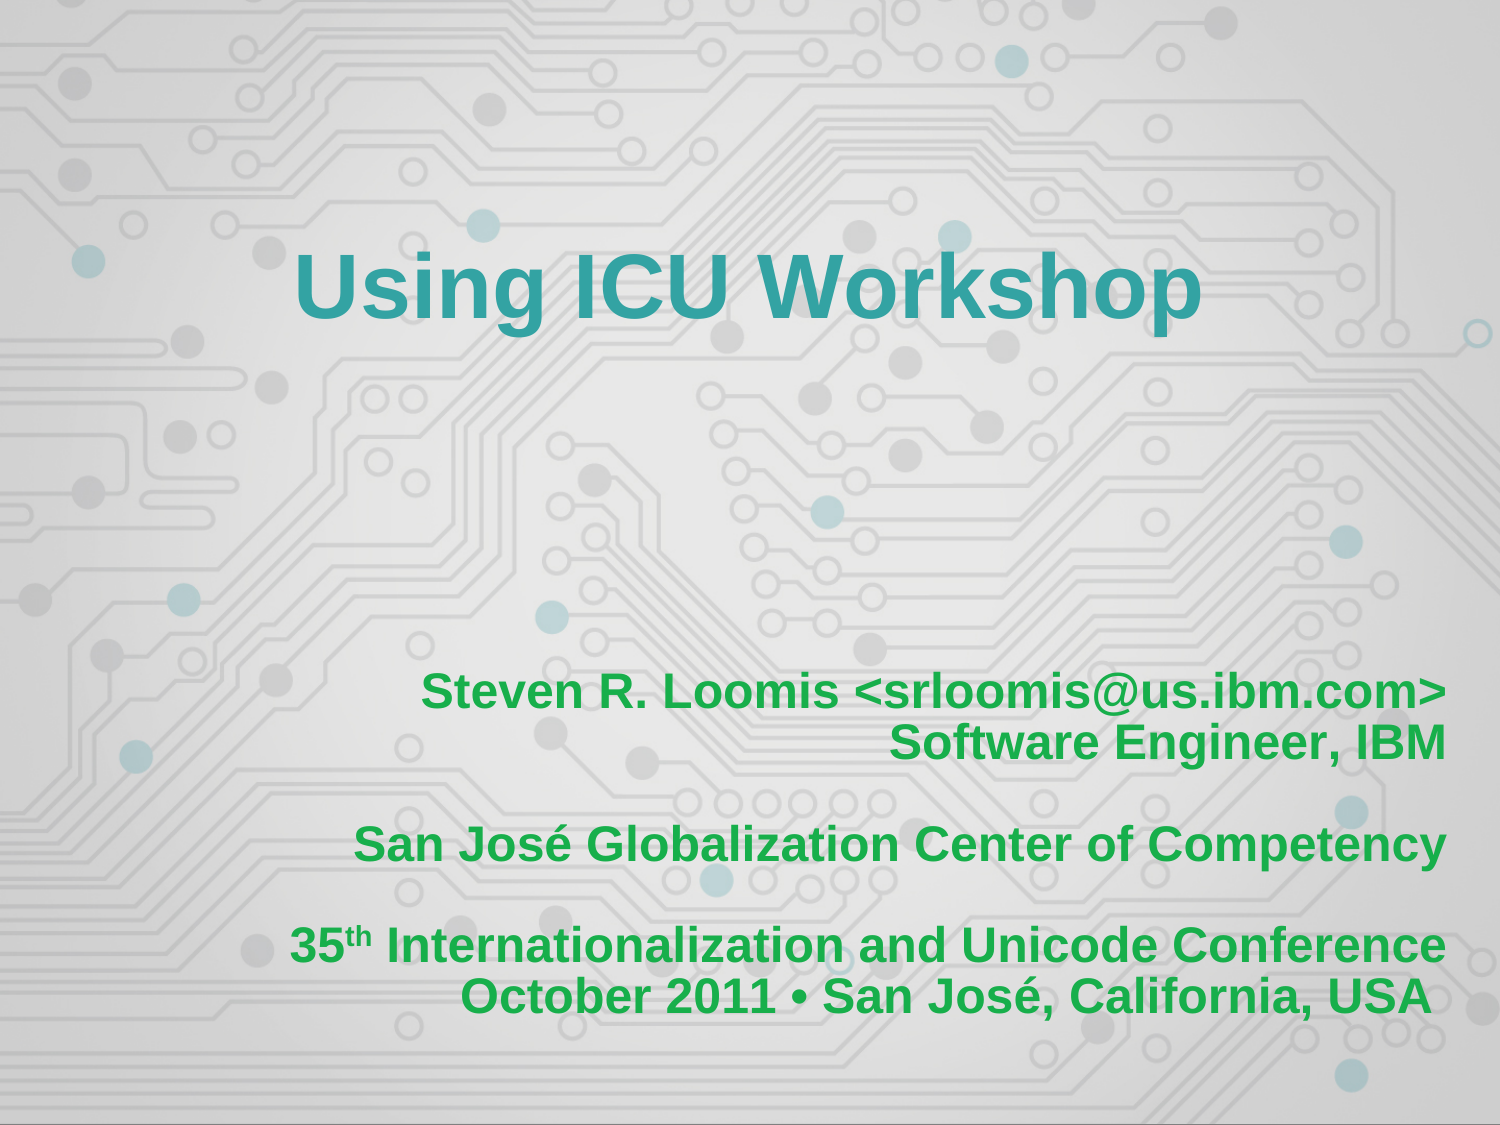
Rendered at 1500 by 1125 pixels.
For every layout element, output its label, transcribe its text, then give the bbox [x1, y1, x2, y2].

text_box Steven R. Loomis <srloomis@us.ibm.com> Software Engineer, IBM San José Globalization Center of Competency 35th Internationalization and Unicode Conference October 2011 • San José, California, USA [64, 600, 1463, 1023]
picture [0, 0, 1500, 1124]
title Using ICU Workshop [75, 149, 1425, 338]
